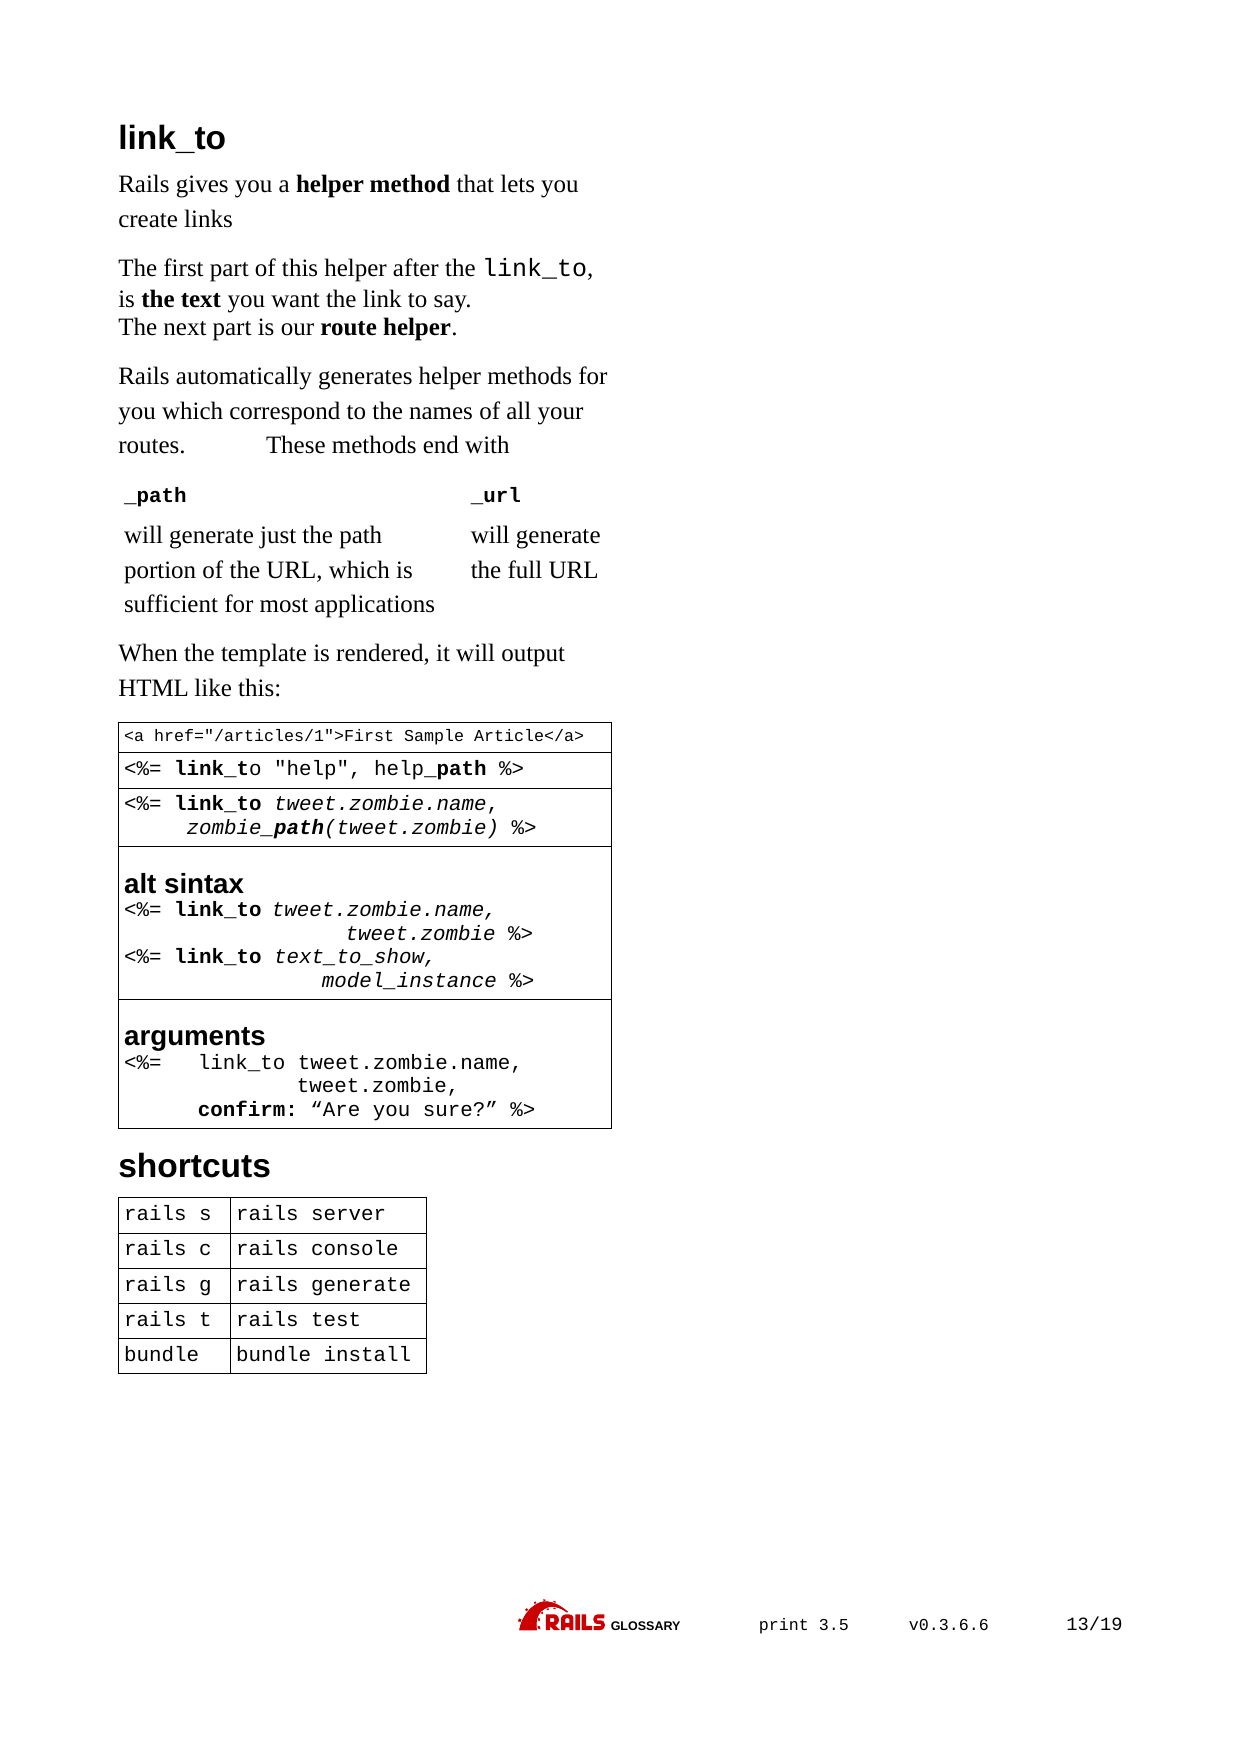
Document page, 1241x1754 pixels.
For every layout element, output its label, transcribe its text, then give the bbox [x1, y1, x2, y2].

text Rails automatically generates helper methods for you which correspond to the names of all your routes. These methods end with [118, 361, 611, 459]
table_header _path [118, 480, 465, 514]
text Rails gives you a helper method that lets you create links [118, 169, 611, 232]
text The next part is our route helper. [118, 312, 611, 341]
table_cell rails console [231, 1234, 426, 1268]
table_cell <%= link_to tweet.zombie.name, zombie_path(tweet.zombie) %> [119, 789, 611, 846]
table_cell alt sintax <%= link_to tweet.zombie.name, tweet.zombie %> <%= link_to text_to_show, model_instance %> [119, 847, 611, 999]
table_cell rails generate [231, 1269, 426, 1303]
table_cell will generate just the path portion of the URL, which is sufficient for most applications [118, 515, 465, 638]
table_cell arguments <%= link_to tweet.zombie.name, tweet.zombie, confirm: “Are you sure?” %> [119, 1000, 611, 1128]
table_cell rails test [231, 1304, 426, 1338]
text The first part of this helper after the link_to, is the text you want the link to say. [118, 253, 611, 312]
table_cell will generate the full URL [465, 515, 611, 638]
table_cell rails g [119, 1269, 230, 1303]
table_header <a href="/articles/1">First Sample Article</a> [119, 723, 611, 752]
table_header _url [465, 480, 611, 514]
table_header rails s [119, 1198, 230, 1232]
subtitle shortcuts [118, 1146, 611, 1185]
table_cell <%= link_to "help", help_path %> [119, 753, 611, 787]
table_cell rails c [119, 1234, 230, 1268]
table_cell bundle install [231, 1339, 426, 1373]
subtitle link_to [118, 118, 611, 157]
text When the template is rendered, it will output HTML like this: [118, 638, 611, 702]
table_cell rails t [119, 1304, 230, 1338]
table_cell bundle [119, 1339, 230, 1373]
table_header rails server [231, 1198, 426, 1232]
